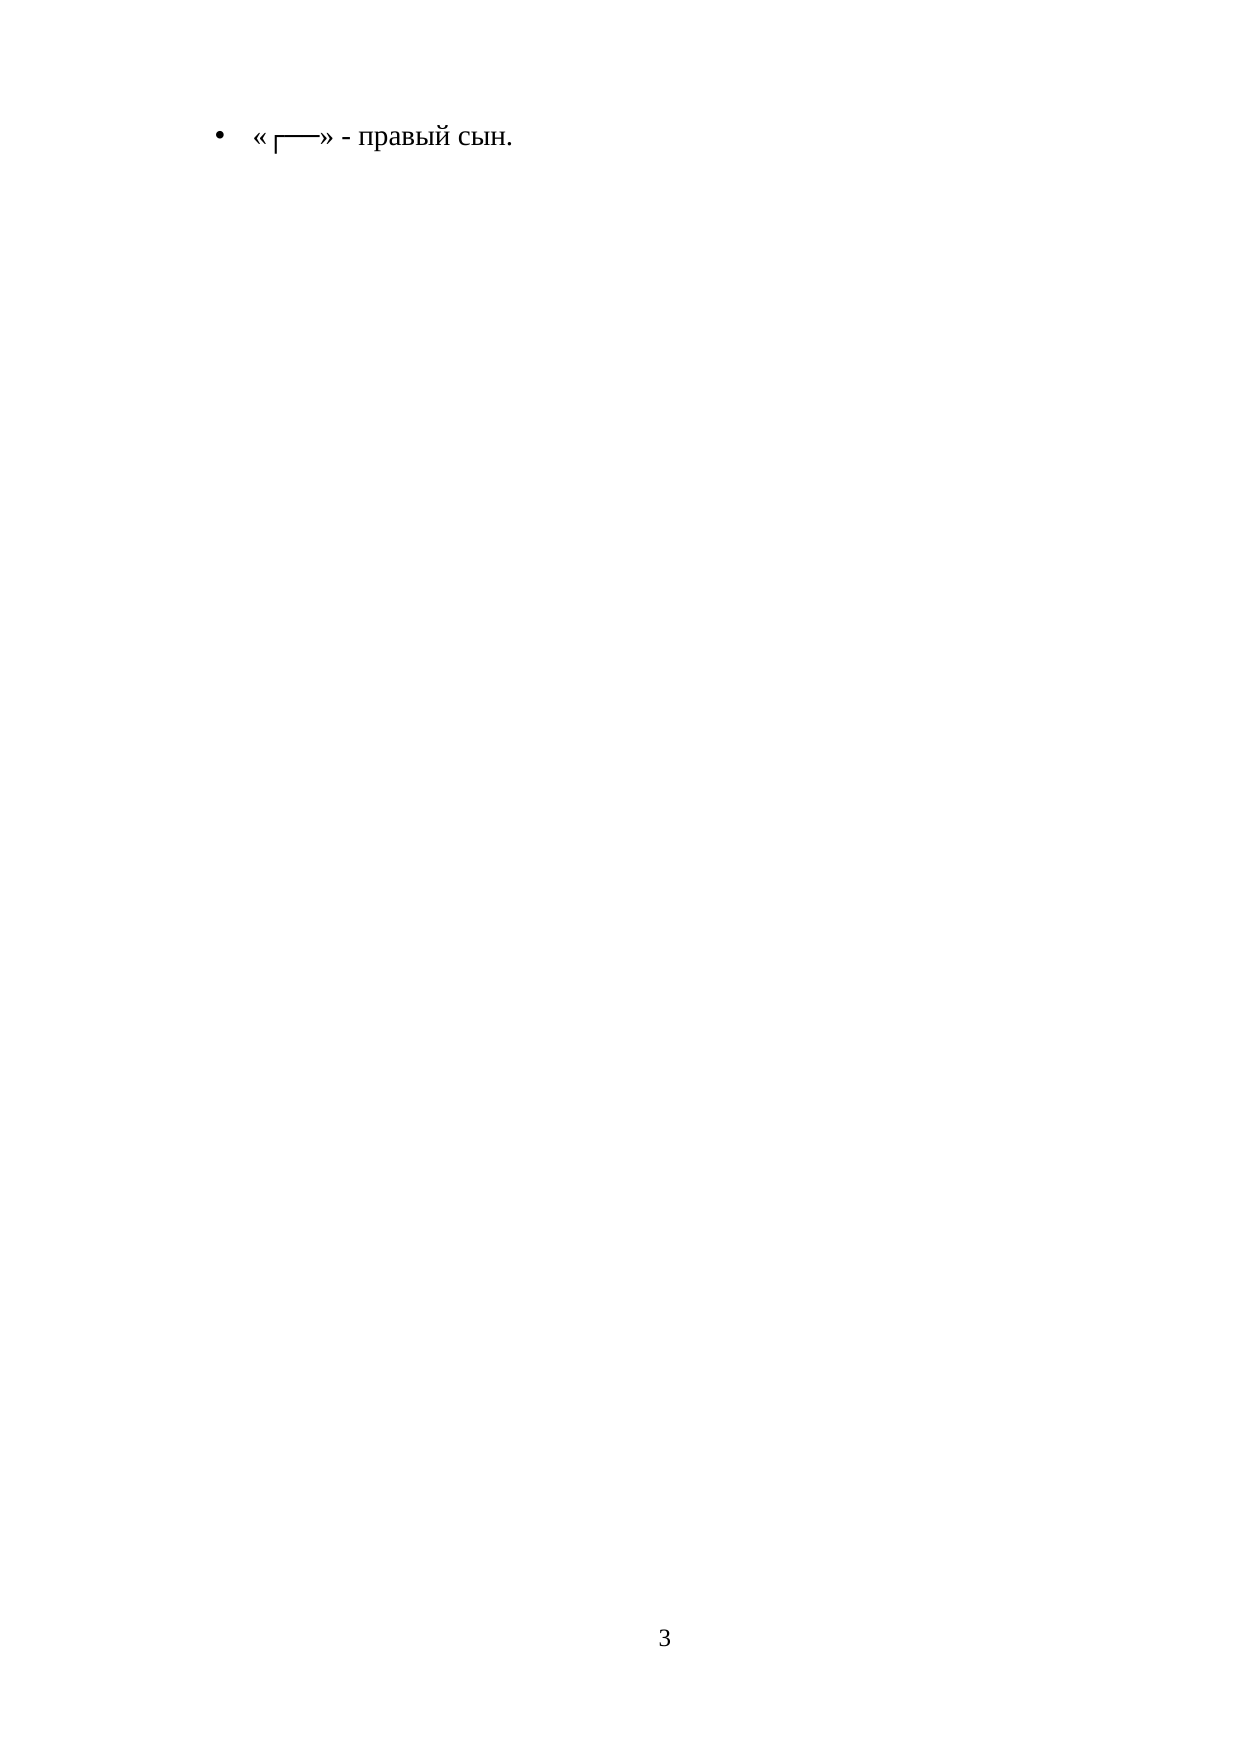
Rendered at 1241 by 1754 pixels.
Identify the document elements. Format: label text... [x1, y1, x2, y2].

list «┌──» - правый сын. [215, 118, 1152, 154]
